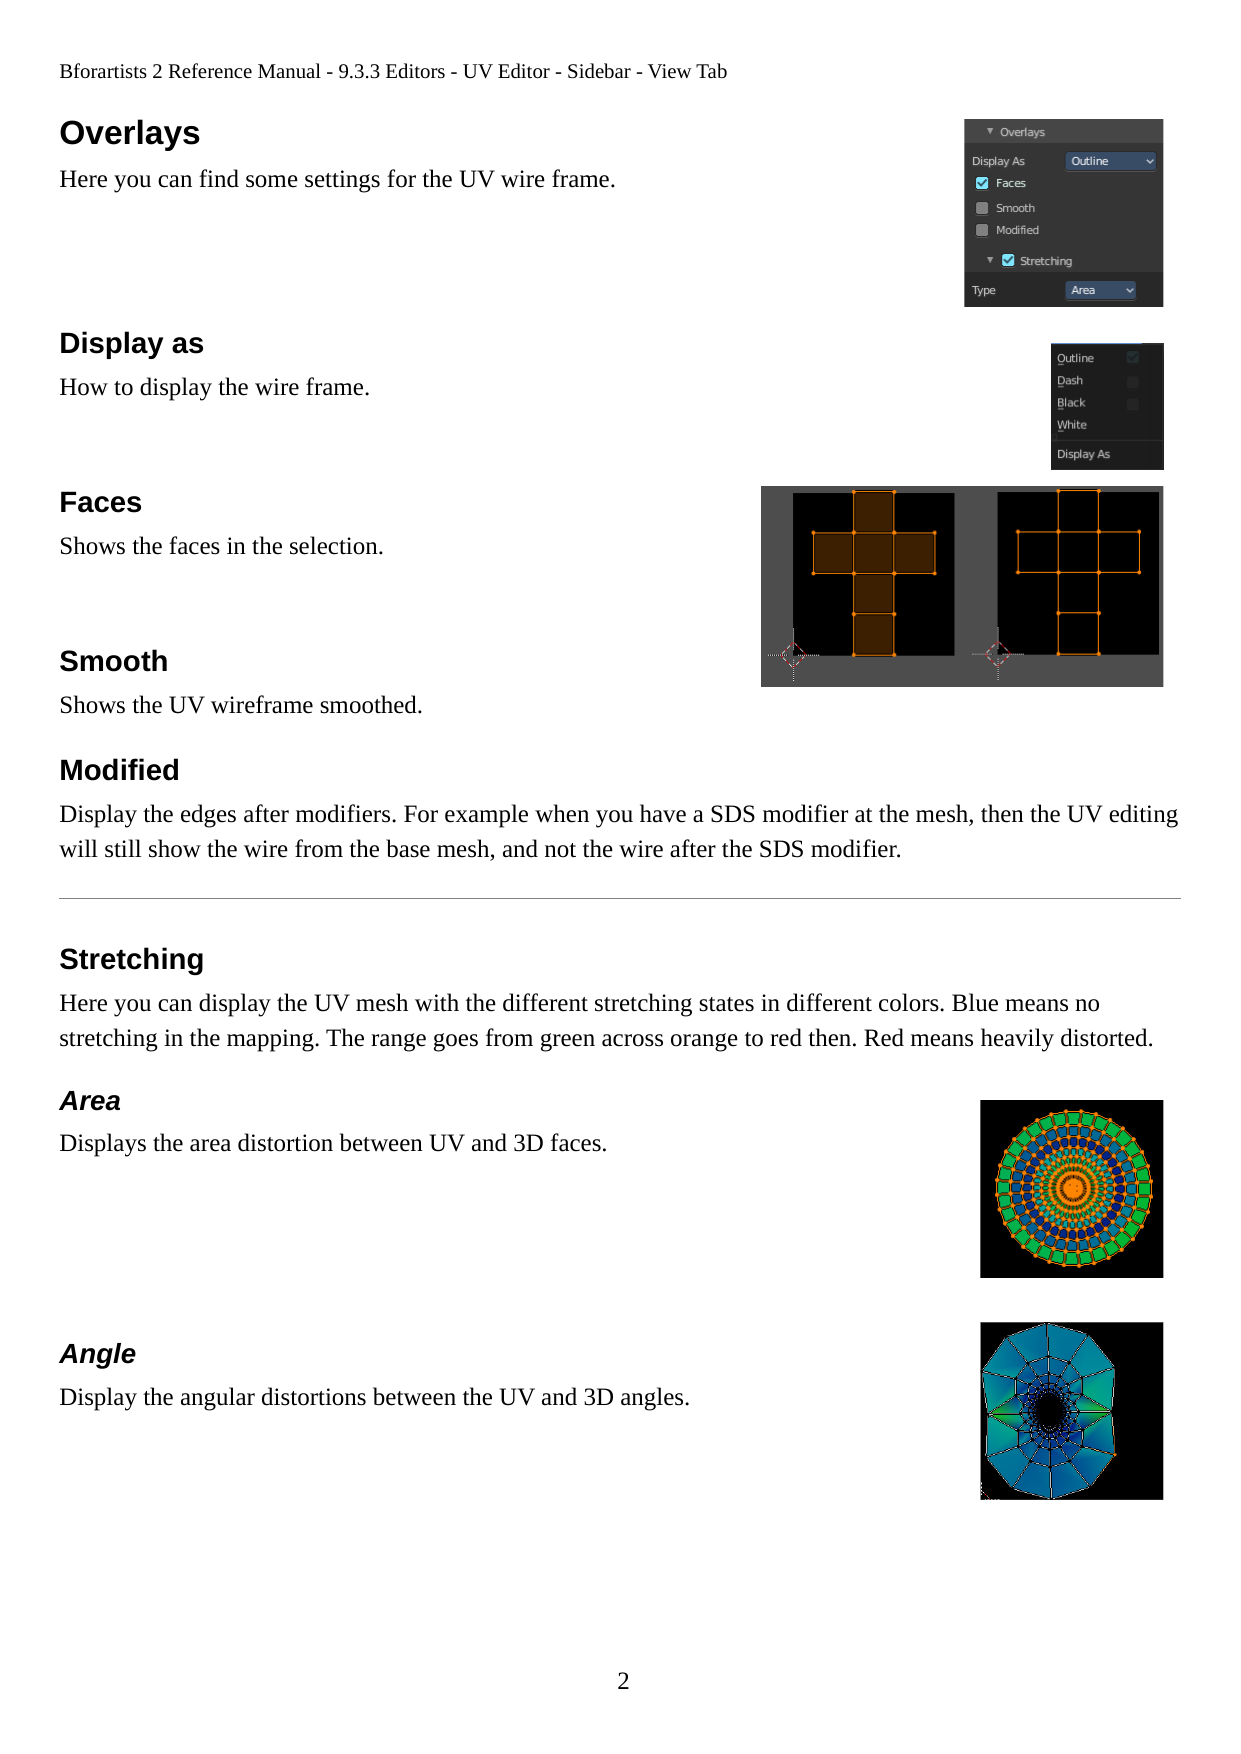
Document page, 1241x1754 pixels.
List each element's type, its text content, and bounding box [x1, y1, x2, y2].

subtitle Area [59, 1084, 1181, 1116]
picture [1051, 343, 1164, 470]
text Shows the UV wireframe smoothed. [59, 690, 1181, 718]
picture [980, 1100, 1164, 1278]
text Shows the faces in the selection. [59, 531, 761, 559]
picture [964, 119, 1164, 307]
text How to display the wire frame. [59, 372, 1051, 401]
subtitle Display as [59, 326, 1181, 359]
picture [980, 1322, 1164, 1500]
subtitle Faces [59, 484, 1181, 518]
subtitle Smooth [59, 643, 761, 677]
subtitle Stretching [59, 942, 1181, 976]
subtitle [1164, 643, 1181, 677]
text Here you can display the UV mesh with the different stretching states in different colors. Blue means no stretching in the mapping. The range goes from green across orange to red then. Red means heavily distorted. [59, 988, 1181, 1051]
subtitle Modified [59, 753, 1181, 787]
subtitle [1164, 1337, 1181, 1369]
text Displays the area distortion between UV and 3D faces. [59, 1128, 980, 1157]
subtitle Overlays [59, 113, 1181, 151]
text Display the edges after modifiers. For example when you have a SDS modifier at the mesh, then the UV editing will still show the wire from the base mesh, and not the wire after the SDS modifier. [59, 799, 1181, 863]
text Here you can find some settings for the UV wire frame. [59, 164, 964, 192]
picture [761, 486, 1164, 687]
subtitle Angle [59, 1337, 980, 1369]
text Display the angular distortions between the UV and 3D angles. [59, 1382, 980, 1410]
